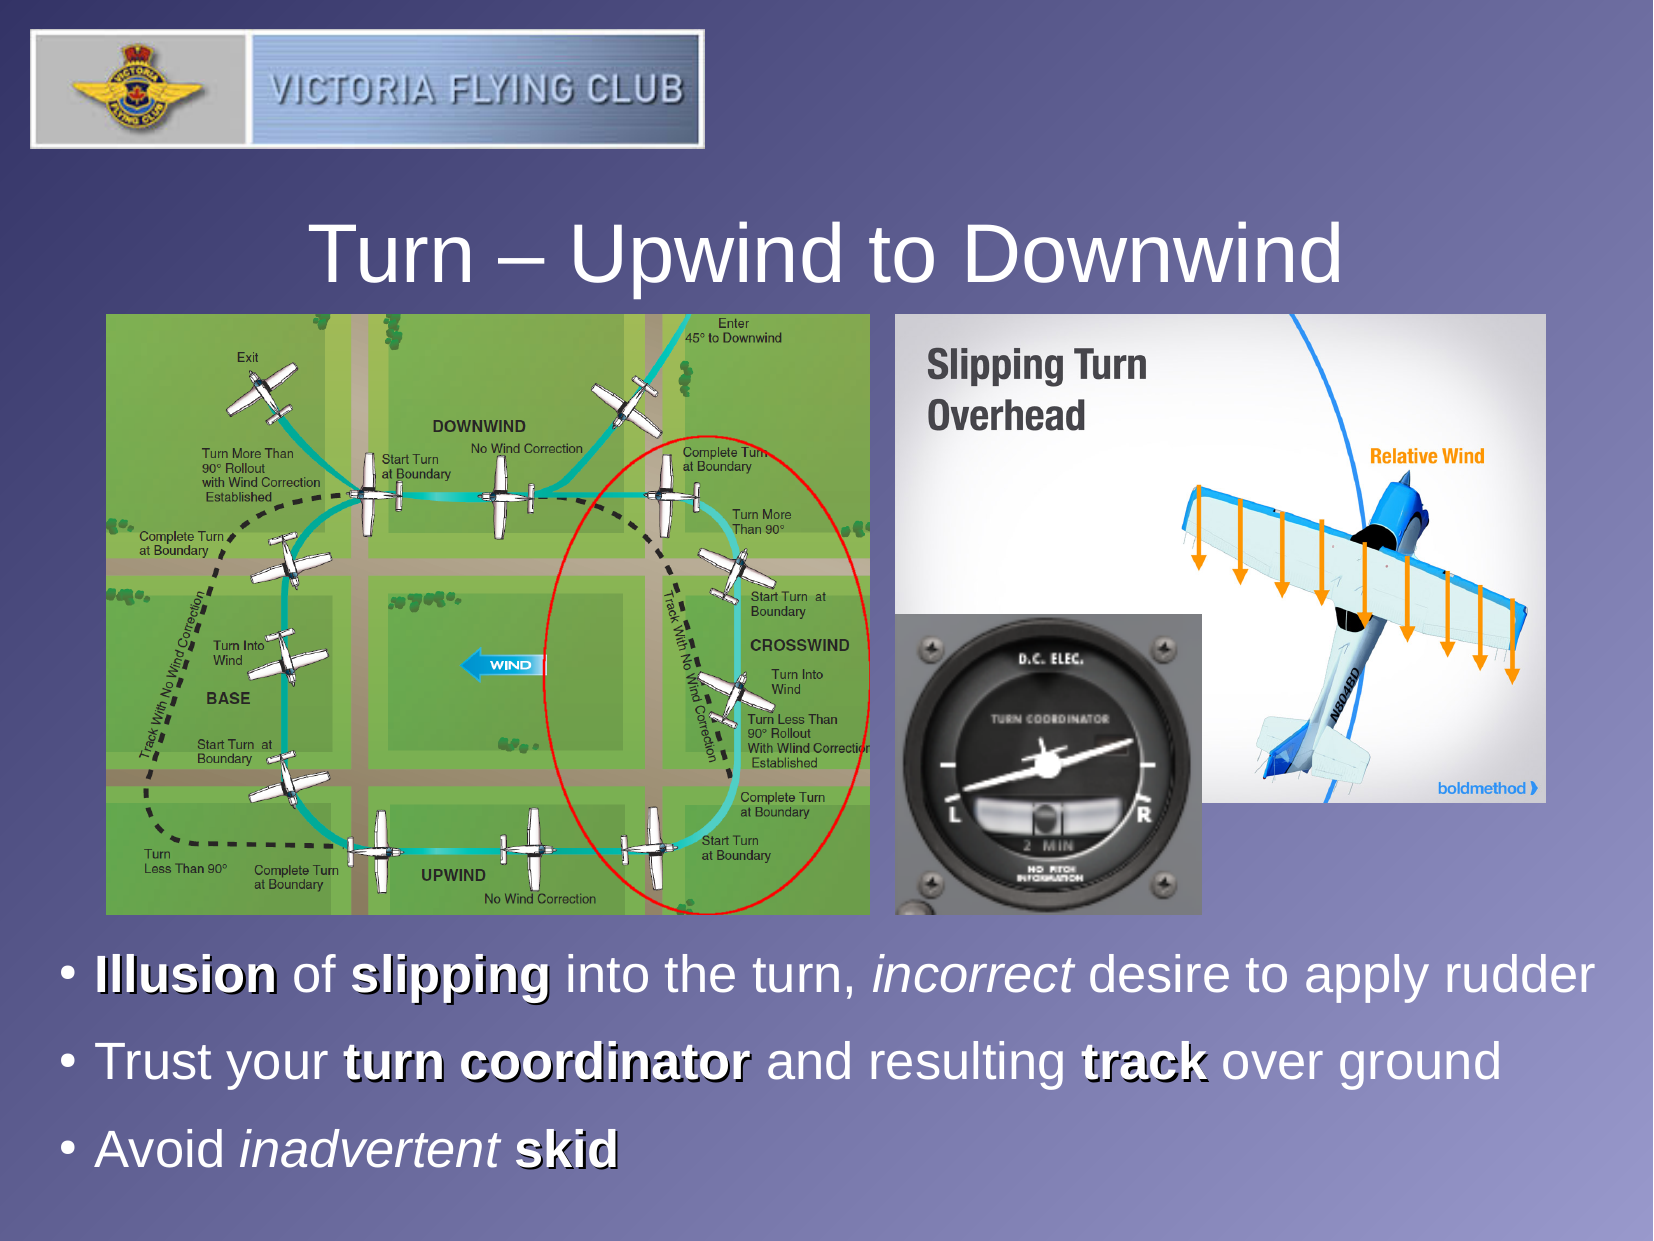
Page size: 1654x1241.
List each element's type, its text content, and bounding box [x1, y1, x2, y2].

picture [106, 314, 871, 916]
list Illusion of slipping into the turn, incorrect desire to apply rudder Trust your turn coordinator and resulting track over ground Avoid inadvertent skid [41, 945, 1612, 1201]
picture [30, 29, 705, 149]
title Turn – Upwind to Downwind [82, 150, 1571, 358]
picture [895, 314, 1546, 916]
